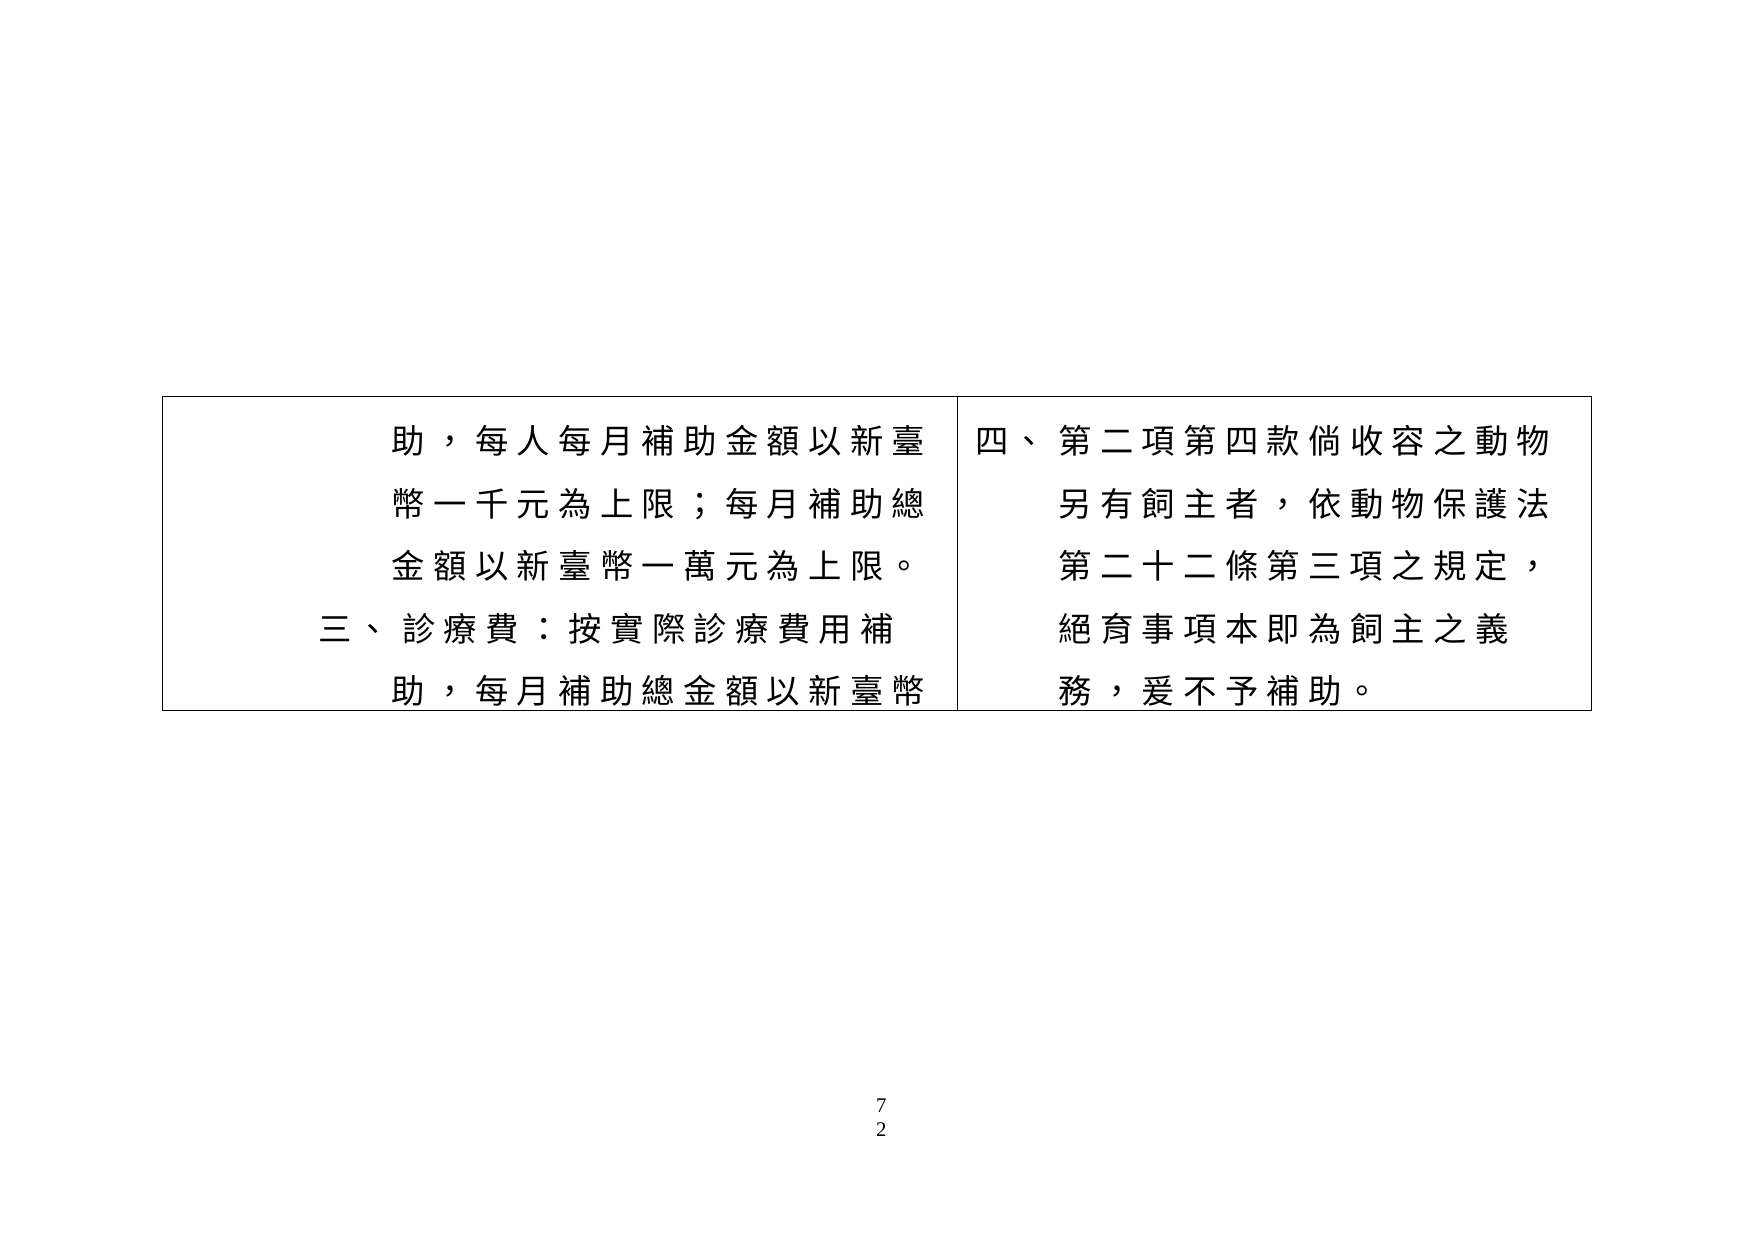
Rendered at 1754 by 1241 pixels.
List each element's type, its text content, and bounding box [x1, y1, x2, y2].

table_cell 助，每人每月補助金額以新臺幣一千元為上限；每月補助總金額以新臺幣一萬元為上限。 三、診療費：按實際診療費用補助，每月補助總金額以新臺幣 [163, 397, 957, 710]
table_cell 四、第二項第四款倘收容之動物另有飼主者，依動物保護法第二十二條第三項之規定，絕育事項本即為飼主之義務，爰不予補助。 [958, 397, 1591, 710]
